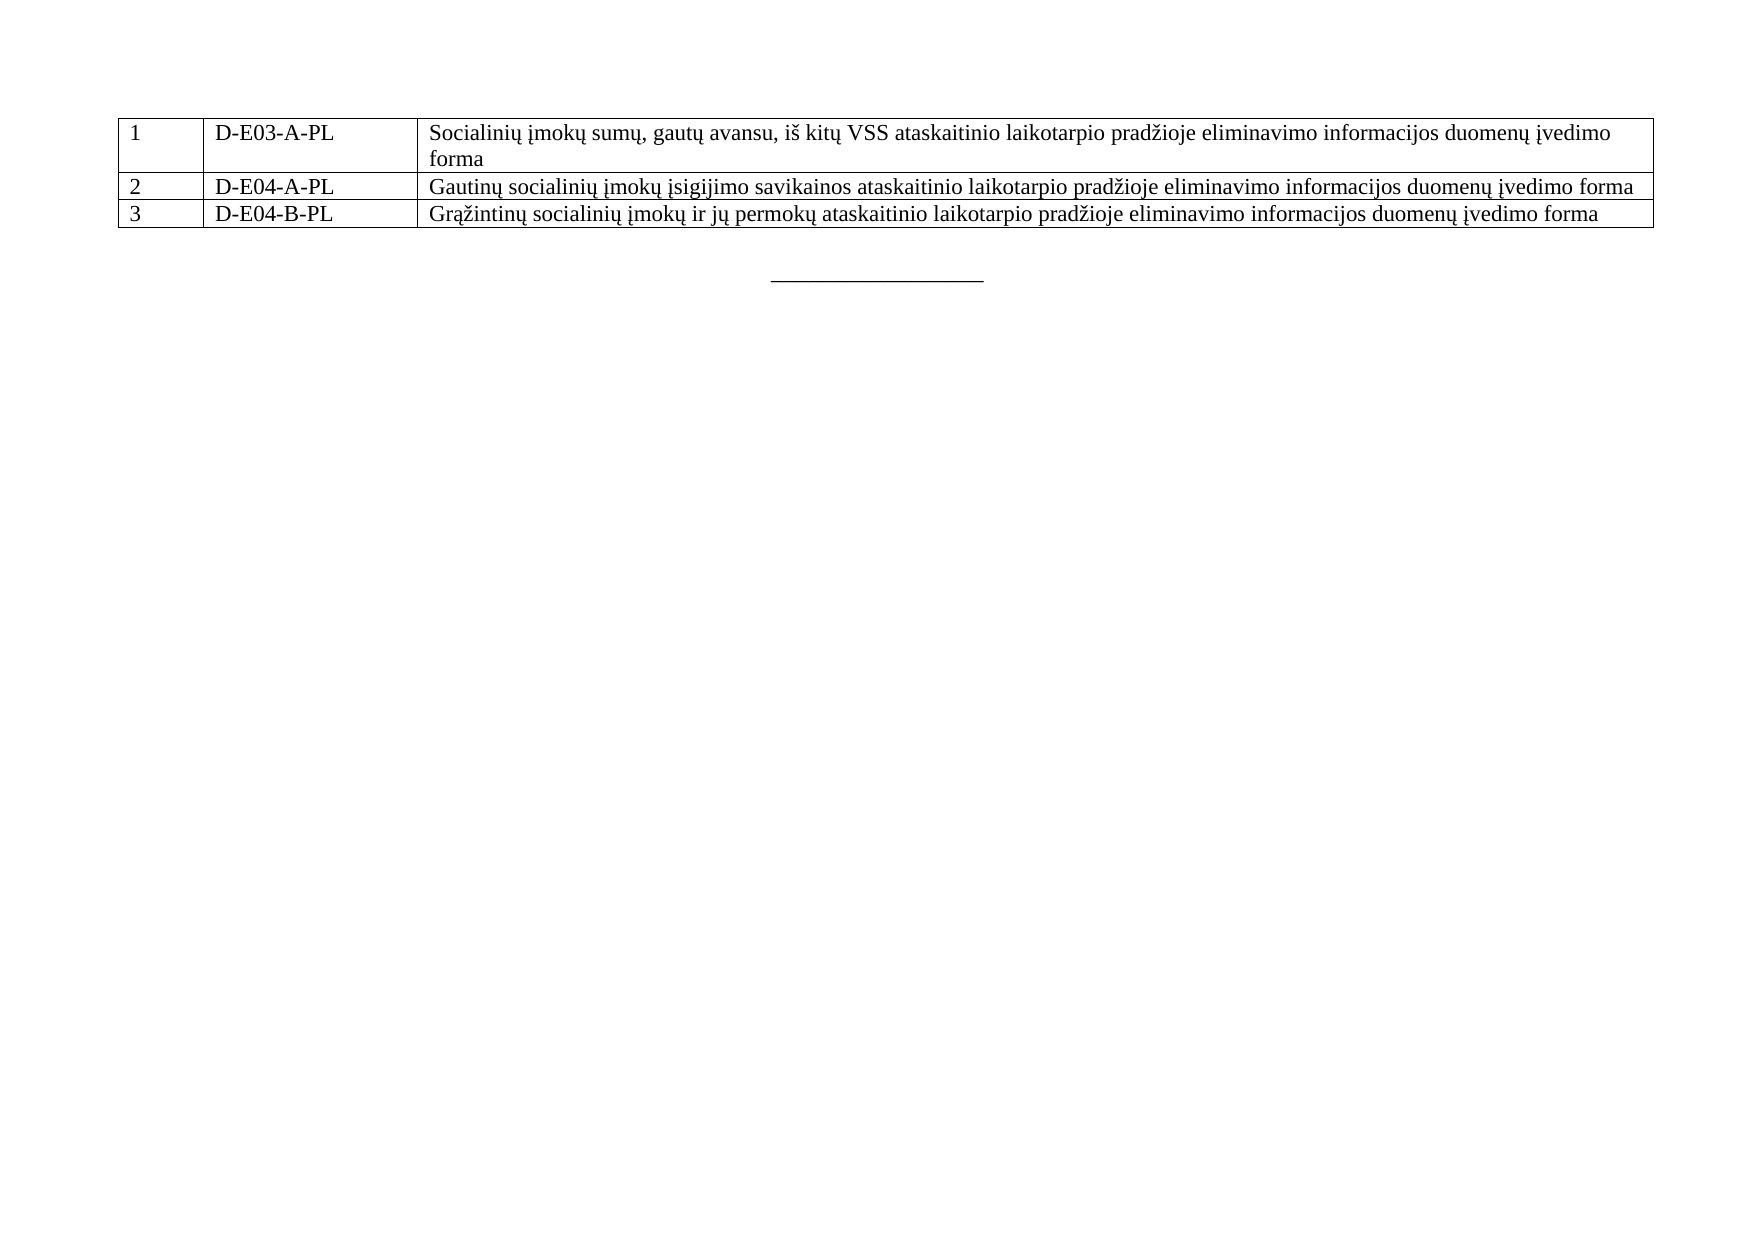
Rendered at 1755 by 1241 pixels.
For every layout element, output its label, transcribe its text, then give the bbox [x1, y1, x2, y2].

table_cell Grąžintinų socialinių įmokų ir jų permokų ataskaitinio laikotarpio pradžioje eliminavimo informacijos duomenų įvedimo forma [418, 200, 1653, 227]
table_cell D-E03-A-PL [204, 119, 417, 172]
text _________________ [118, 256, 1636, 285]
table_cell Socialinių įmokų sumų, gautų avansu, iš kitų VSS ataskaitinio laikotarpio pradžioje eliminavimo informacijos duomenų įvedimo forma [418, 119, 1653, 172]
table_cell 2 [119, 173, 203, 199]
table_cell D-E04-A-PL [204, 173, 417, 199]
table_cell D-E04-B-PL [204, 200, 417, 227]
table_cell 3 [119, 200, 203, 227]
table_cell 1 [119, 119, 203, 172]
table_cell Gautinų socialinių įmokų įsigijimo savikainos ataskaitinio laikotarpio pradžioje eliminavimo informacijos duomenų įvedimo forma [418, 173, 1653, 199]
